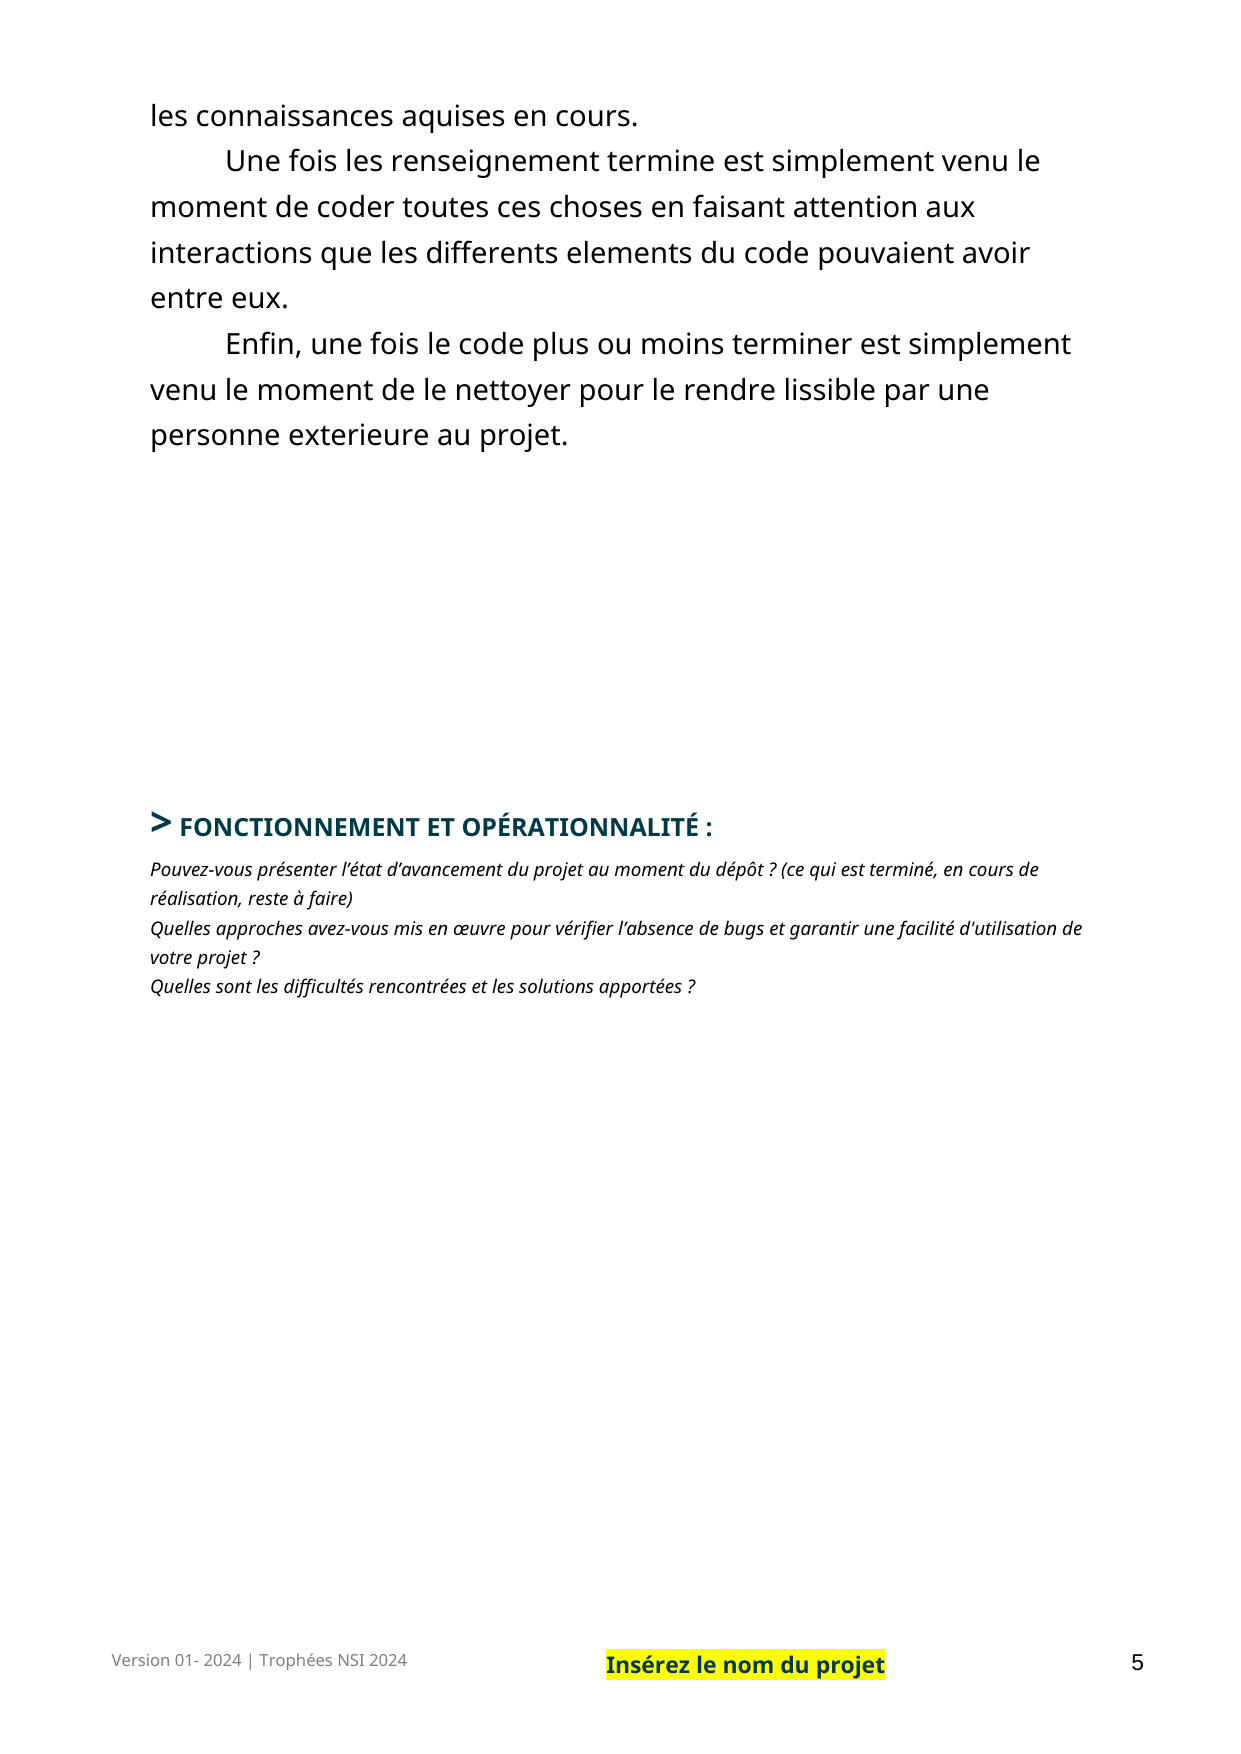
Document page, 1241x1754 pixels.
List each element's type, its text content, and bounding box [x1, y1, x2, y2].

text Pouvez-vous présenter l’état d’avancement du projet au moment du dépôt ? (ce qui est terminé, en cours de réalisation, reste à faire) [150, 856, 1090, 911]
text les connaissances aquises en cours. [150, 95, 1090, 135]
text > FONCTIONNEMENT ET OPÉRATIONNALITÉ : [150, 794, 1090, 848]
text Quelles sont les difficultés rencontrées et les solutions apportées ? [150, 973, 1090, 999]
text Une fois les renseignement termine est simplement venu le moment de coder toutes ces choses en faisant attention aux interactions que les differents elements du code pouvaient avoir entre eux. [150, 141, 1090, 317]
text Enfin, une fois le code plus ou moins terminer est simplement venu le moment de le nettoyer pour le rendre lissible par une personne exterieure au projet. [150, 323, 1090, 454]
text Quelles approches avez-vous mis en œuvre pour vérifier l’absence de bugs et garantir une facilité d'utilisation de votre projet ? [150, 915, 1090, 970]
